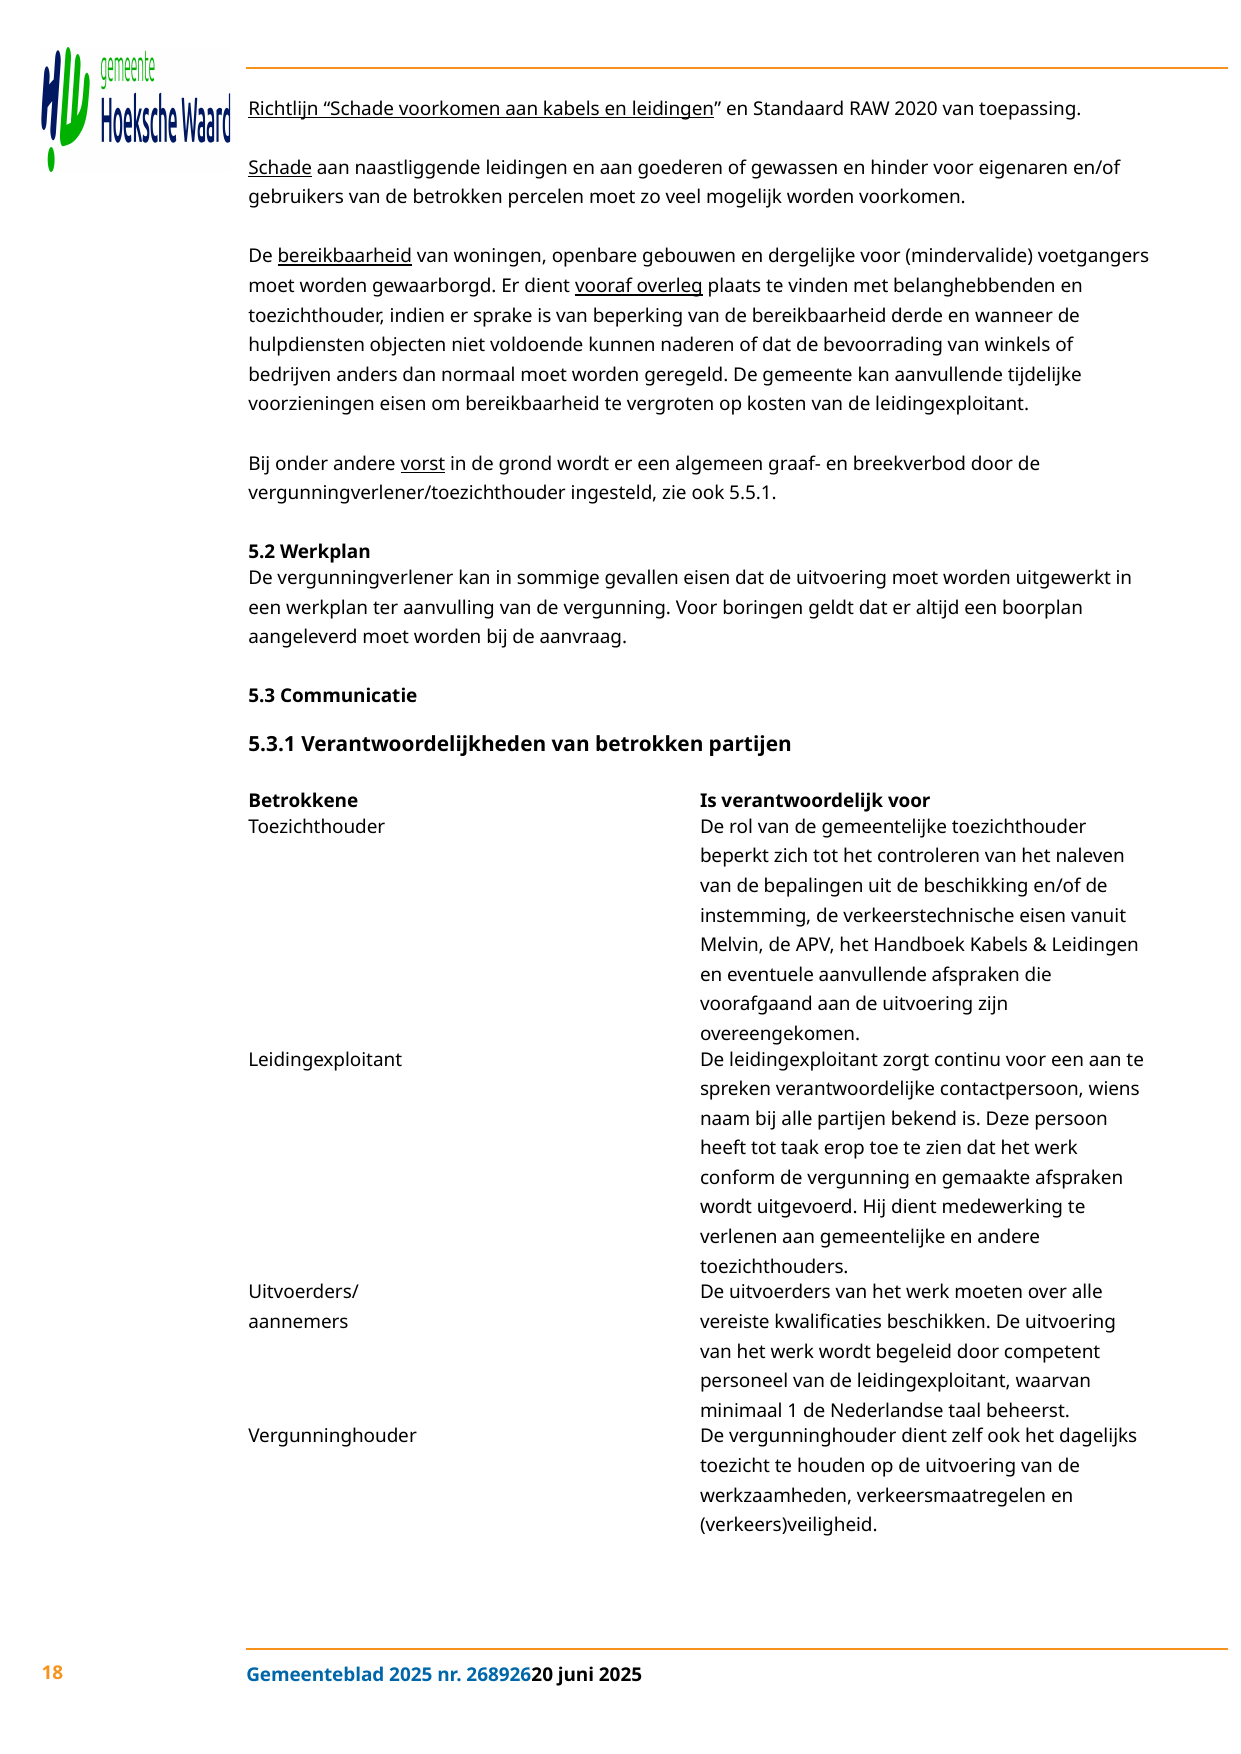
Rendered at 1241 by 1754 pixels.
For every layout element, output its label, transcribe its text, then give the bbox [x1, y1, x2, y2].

text De bereikbaarheid van woningen, openbare gebouwen en dergelijke voor (mindervalide) voetgangers moet worden gewaarborgd. Er dient vooraf overleg plaats te vinden met belanghebbenden en toezichthouder, indien er sprake is van beperking van de bereikbaarheid derde en wanneer de hulpdiensten objecten niet voldoende kunnen naderen of dat de bevoorrading van winkels of bedrijven anders dan normaal moet worden geregeld. De gemeente kan aanvullende tijdelijke voorzieningen eisen om bereikbaarheid te vergroten op kosten van de leidingexploitant. [248, 243, 1152, 416]
text Richtlijn “Schade voorkomen aan kabels en leidingen” en Standaard RAW 2020 van toepassing. [248, 95, 1152, 121]
table_cell De leidingexploitant zorgt continu voor een aan te spreken verantwoordelijke contactpersoon, wiens naam bij alle partijen bekend is. Deze persoon heeft tot taak erop toe te zien dat het werk conform de vergunning en gemaakte afspraken wordt uitgevoerd. Hij dient medewerking te verlenen aan gemeentelijke en andere toezichthouders. [700, 1046, 1152, 1279]
text 5.3 Communicatie [248, 683, 1152, 708]
text De vergunningverlener kan in sommige gevallen eisen dat de uitvoering moet worden uitgewerkt in een werkplan ter aanvulling van de vergunning. Voor boringen geldt dat er altijd een boorplan aangeleverd moet worden bij de aanvraag. [248, 564, 1152, 649]
table_cell Toezichthouder [248, 813, 700, 1046]
text Schade aan naastliggende leidingen en aan goederen of gewassen en hinder voor eigenaren en/of gebruikers van de betrokken percelen moet zo veel mogelijk worden voorkomen. [248, 154, 1152, 209]
text Bij onder andere vorst in de grond wordt er een algemeen graaf- en breekverbod door de vergunningverlener/toezichthouder ingesteld, zie ook 5.5.1. [248, 450, 1152, 505]
table_cell Leidingexploitant [248, 1046, 700, 1279]
table_cell De rol van de gemeentelijke toezichthouder beperkt zich tot het controleren van het naleven van de bepalingen uit de beschikking en/of de instemming, de verkeerstechnische eisen vanuit Melvin, de APV, het Handboek Kabels & Leidingen en eventuele aanvullende afspraken die voorafgaand aan de uitvoering zijn overeengekomen. [700, 813, 1152, 1046]
table_cell Vergunninghouder [248, 1423, 700, 1537]
table_cell Uitvoerders/ aannemers [248, 1279, 700, 1423]
table_cell De vergunninghouder dient zelf ook het dagelijks toezicht te houden op de uitvoering van de werkzaamheden, verkeersmaatregelen en (verkeers)veiligheid. [700, 1423, 1152, 1537]
text 5.3.1 Verantwoordelijkheden van betrokken partijen [248, 729, 1152, 758]
table_header Is verantwoordelijk voor [700, 787, 1152, 813]
text 5.2 Werkplan [248, 538, 1152, 564]
table_header Betrokkene [248, 787, 700, 813]
table_cell De uitvoerders van het werk moeten over alle vereiste kwalificaties beschikken. De uitvoering van het werk wordt begeleid door competent personeel van de leidingexploitant, waarvan minimaal 1 de Nederlandse taal beheerst. [700, 1279, 1152, 1423]
picture [41, 47, 231, 172]
